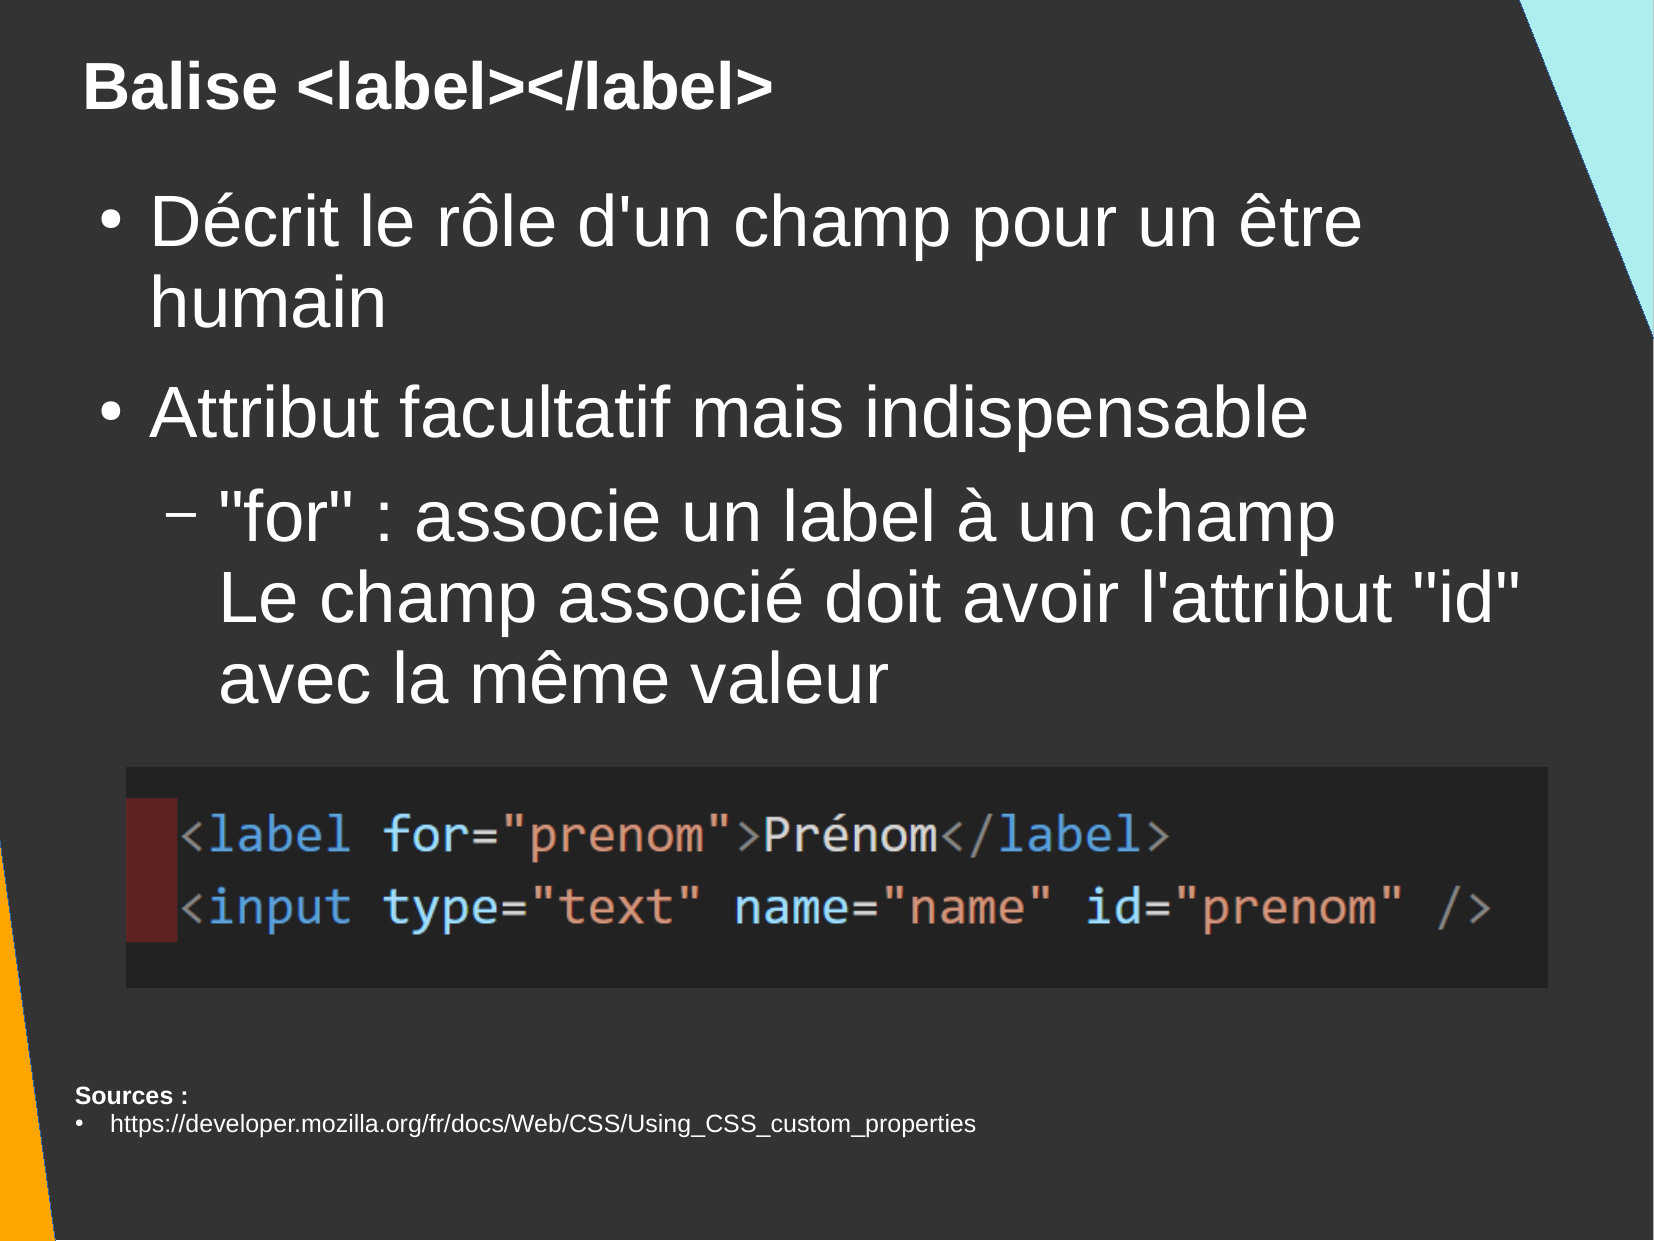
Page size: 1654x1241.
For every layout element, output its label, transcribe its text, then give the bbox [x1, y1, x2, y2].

picture [126, 767, 1548, 988]
list Décrit le rôle d'un champ pour un être humain Attribut facultatif mais indispensable "for" : associe un label à un champ Le champ associé doit avoir l'attribut "id" avec la même valeur [80, 180, 1605, 721]
text_box [1519, 0, 1654, 339]
title Balise <label></label> [82, 49, 1571, 152]
text_box [0, 840, 56, 1241]
text_box Sources : https://developer.mozilla.org/fr/docs/Web/CSS/Using_CSS_custom_properties [60, 1074, 1546, 1241]
